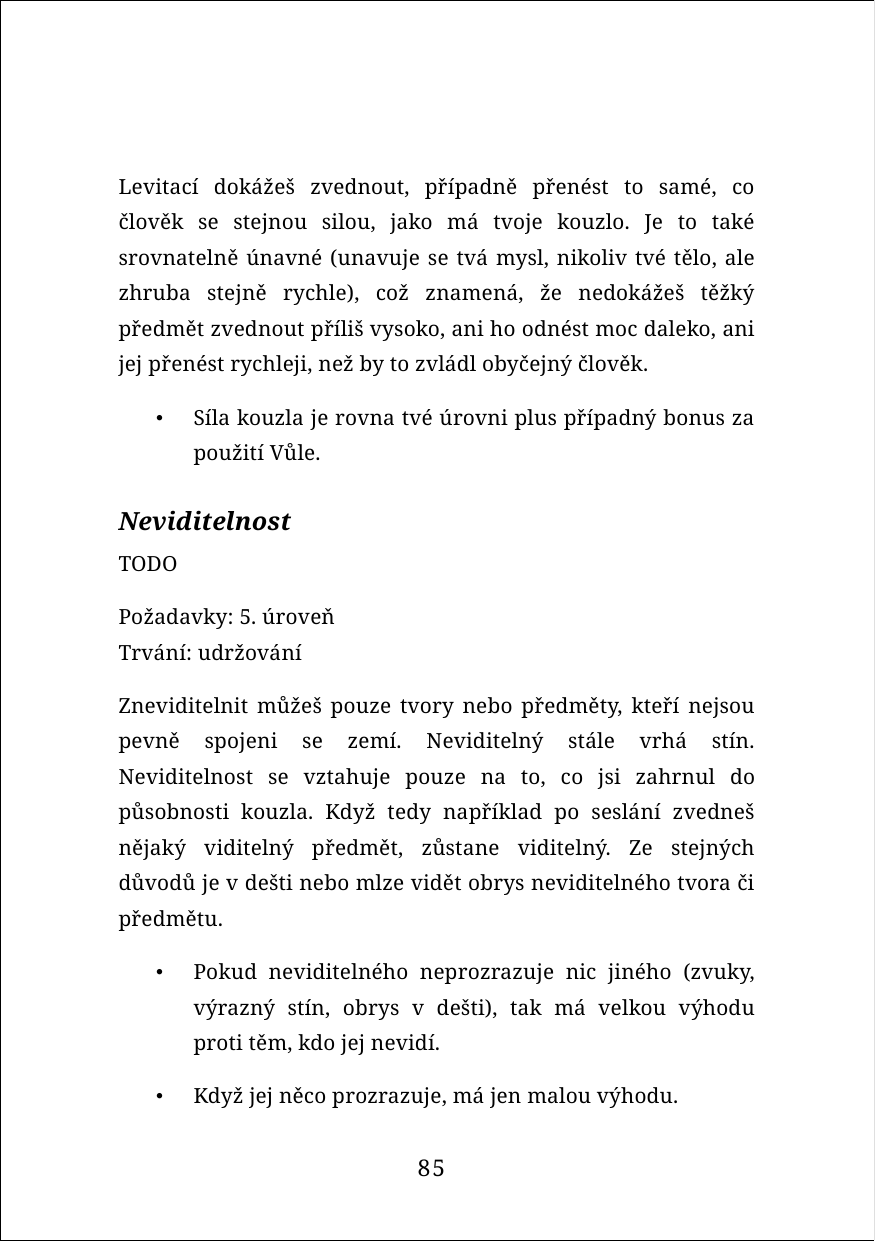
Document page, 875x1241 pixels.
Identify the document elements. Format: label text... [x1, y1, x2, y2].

text Zneviditelnit můžeš pouze tvory nebo předměty, kteří nejsou pevně spojeni se zemí. Neviditelný stále vrhá stín. Neviditelnost se vztahuje pouze na to, co jsi zahrnul do působnosti kouzla. Když tedy například po seslání zvedneš nějaký viditelný předmět, zůstane viditelný. Ze stejných důvodů je v dešti nebo mlze vidět obrys neviditelného tvora či předmětu. [118, 691, 756, 932]
list Síla kouzla je rovna tvé úrovni plus případný bonus za použití Vůle. [156, 403, 756, 467]
list Když jej něco prozrazuje, má jen malou výhodu. [156, 1082, 756, 1110]
subtitle Neviditelnost [118, 503, 756, 537]
list Pokud neviditelného neprozrazuje nic jiného (zvuky, výrazný stín, obrys v dešti), tak má velkou výhodu proti těm, kdo jej nevidí. [156, 957, 756, 1057]
text Levitací dokážeš zvednout, případně přenést to samé, co člověk se stejnou silou, jako má tvoje kouzlo. Je to také srovnatelně únavné (unavuje se tvá mysl, nikoliv tvé tělo, ale zhruba stejně rychle), což znamená, že nedokážeš těžký předmět zvednout příliš vysoko, ani ho odnést moc daleko, ani jej přenést rychleji, než by to zvládl obyčejný člověk. [118, 172, 756, 378]
text TODO [118, 549, 756, 577]
text Požadavky: 5. úroveň Trvání: udržování [118, 602, 756, 666]
